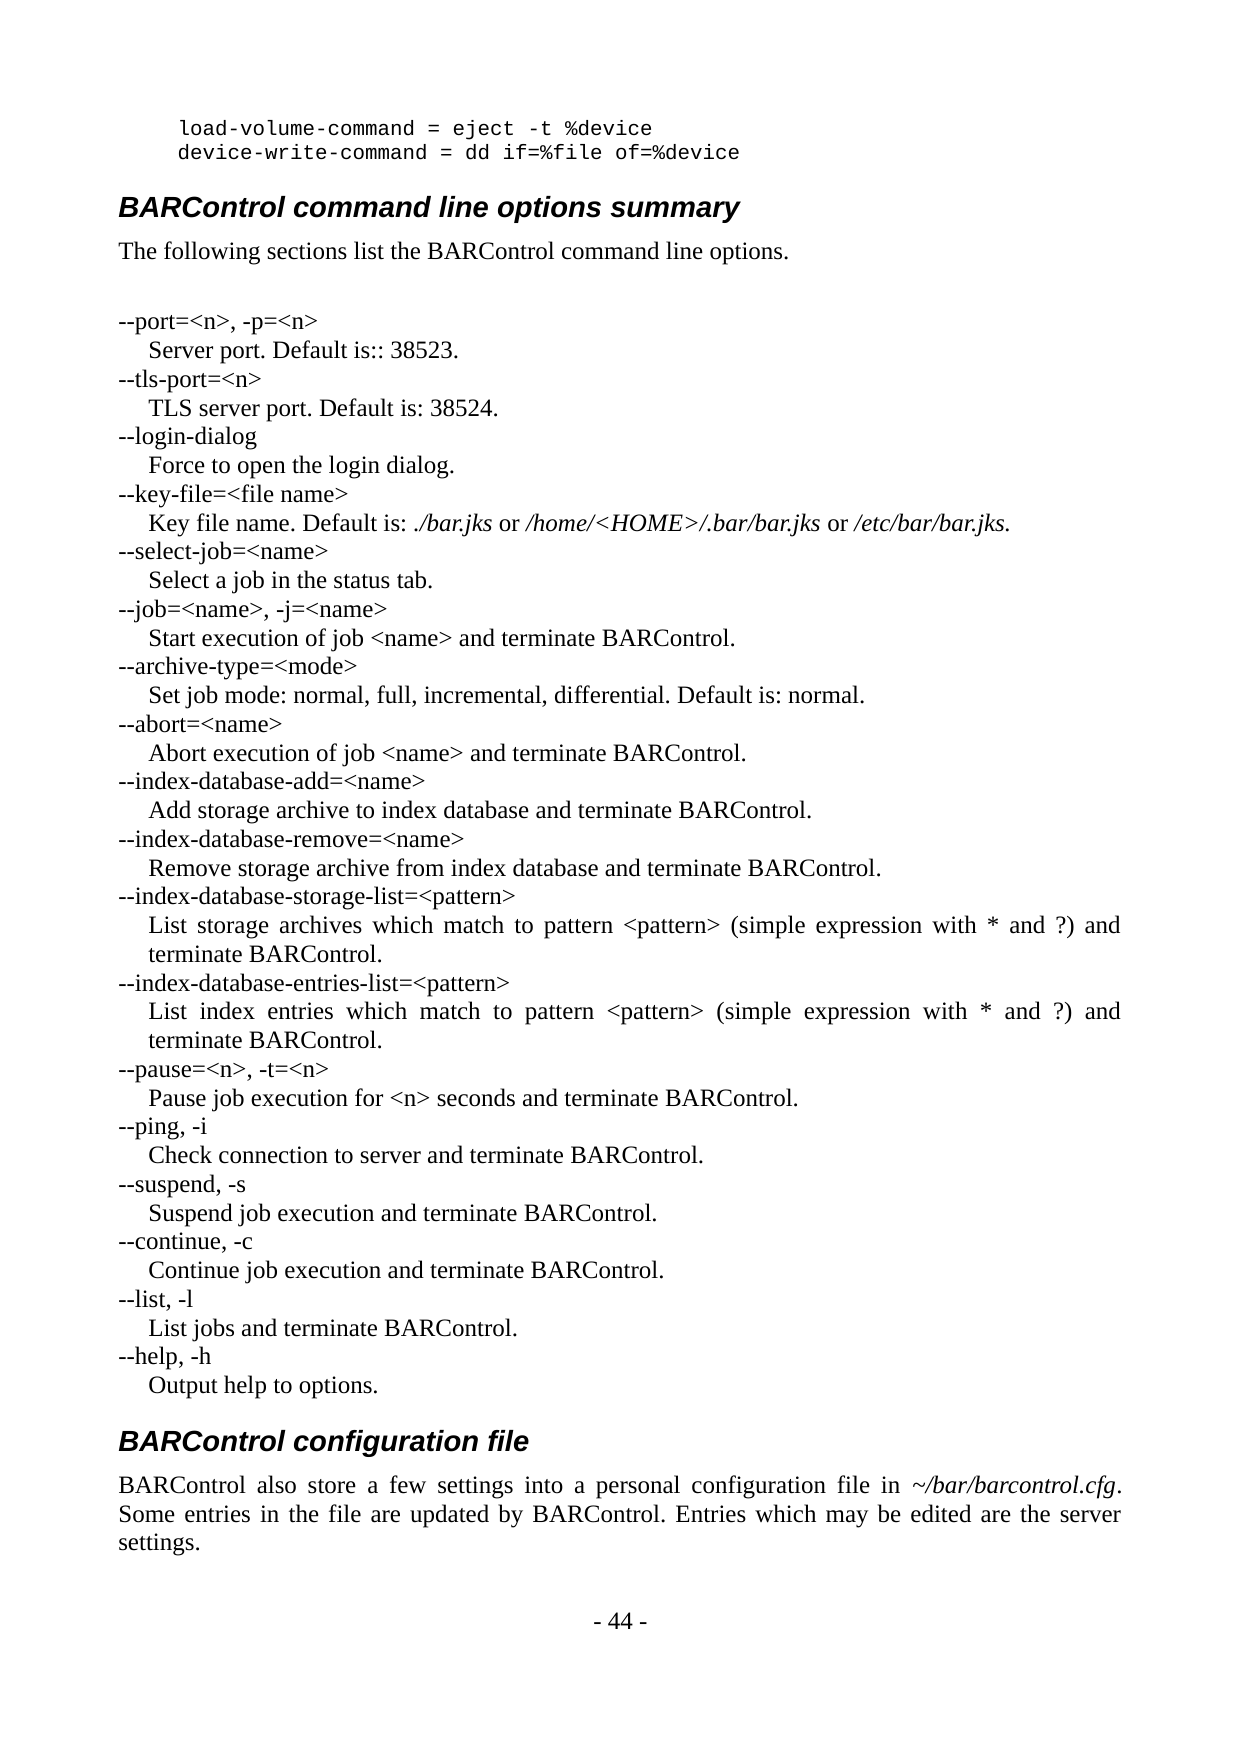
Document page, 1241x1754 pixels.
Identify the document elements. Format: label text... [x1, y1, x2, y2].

text Check connection to server and terminate BARControl. [148, 1140, 1122, 1169]
text Pause job execution for <n> seconds and terminate BARControl. [148, 1083, 1122, 1111]
title --pause=<n>, -t=<n> [118, 1054, 1122, 1083]
title --job=<name>, -j=<name> [118, 594, 1122, 623]
text Server port. Default is:: 38523. [148, 335, 1122, 364]
subtitle BARControl command line options summary [118, 190, 1122, 224]
text Remove storage archive from index database and terminate BARControl. [148, 853, 1122, 881]
text List storage archives which match to pattern <pattern> (simple expression with * and ?) and terminate BARControl. [148, 910, 1122, 968]
title --help, -h [118, 1341, 1122, 1370]
title --ping, -i [118, 1111, 1122, 1140]
text Key file name. Default is: ./bar.jks or /home/<HOME>/.bar/bar.jks or /etc/bar/bar.jks. [148, 508, 1122, 536]
text TLS server port. Default is: 38524. [148, 393, 1122, 421]
subtitle BARControl configuration file [118, 1424, 1122, 1457]
title --index-database-entries-list=<pattern> [118, 968, 1122, 996]
title --key-file=<file name> [118, 479, 1122, 508]
text BARControl also store a few settings into a personal configuration file in ~/bar/barcontrol.cfg. Some entries in the file are updated by BARControl. Entries which may be edited are the server settings. [118, 1470, 1122, 1556]
text Select a job in the status tab. [148, 565, 1122, 594]
text List index entries which match to pattern <pattern> (simple expression with * and ?) and terminate BARControl. [148, 996, 1122, 1054]
title --archive-type=<mode> [118, 651, 1122, 680]
text Add storage archive to index database and terminate BARControl. [148, 795, 1122, 824]
text List jobs and terminate BARControl. [148, 1313, 1122, 1341]
title --suspend, -s [118, 1169, 1122, 1198]
title --tls-port=<n> [118, 364, 1122, 393]
title --list, -l [118, 1284, 1122, 1313]
title --index-database-remove=<name> [118, 824, 1122, 853]
text device-write-command = dd if=%file of=%device [177, 142, 1122, 165]
title --login-dialog [118, 421, 1122, 450]
title --select-job=<name> [118, 536, 1122, 565]
title --abort=<name> [118, 709, 1122, 738]
title --index-database-add=<name> [118, 766, 1122, 795]
text load-volume-command = eject -t %device [177, 118, 1122, 142]
title --index-database-storage-list=<pattern> [118, 881, 1122, 910]
title --port=<n>, -p=<n> [118, 306, 1122, 335]
text Output help to options. [148, 1370, 1122, 1399]
text Force to open the login dialog. [148, 450, 1122, 479]
title --continue, -c [118, 1226, 1122, 1255]
text Suspend job execution and terminate BARControl. [148, 1198, 1122, 1226]
text Start execution of job <name> and terminate BARControl. [148, 623, 1122, 651]
text The following sections list the BARControl command line options. [118, 236, 1122, 265]
text Abort execution of job <name> and terminate BARControl. [148, 738, 1122, 766]
text Continue job execution and terminate BARControl. [148, 1255, 1122, 1284]
text Set job mode: normal, full, incremental, differential. Default is: normal. [148, 680, 1122, 709]
